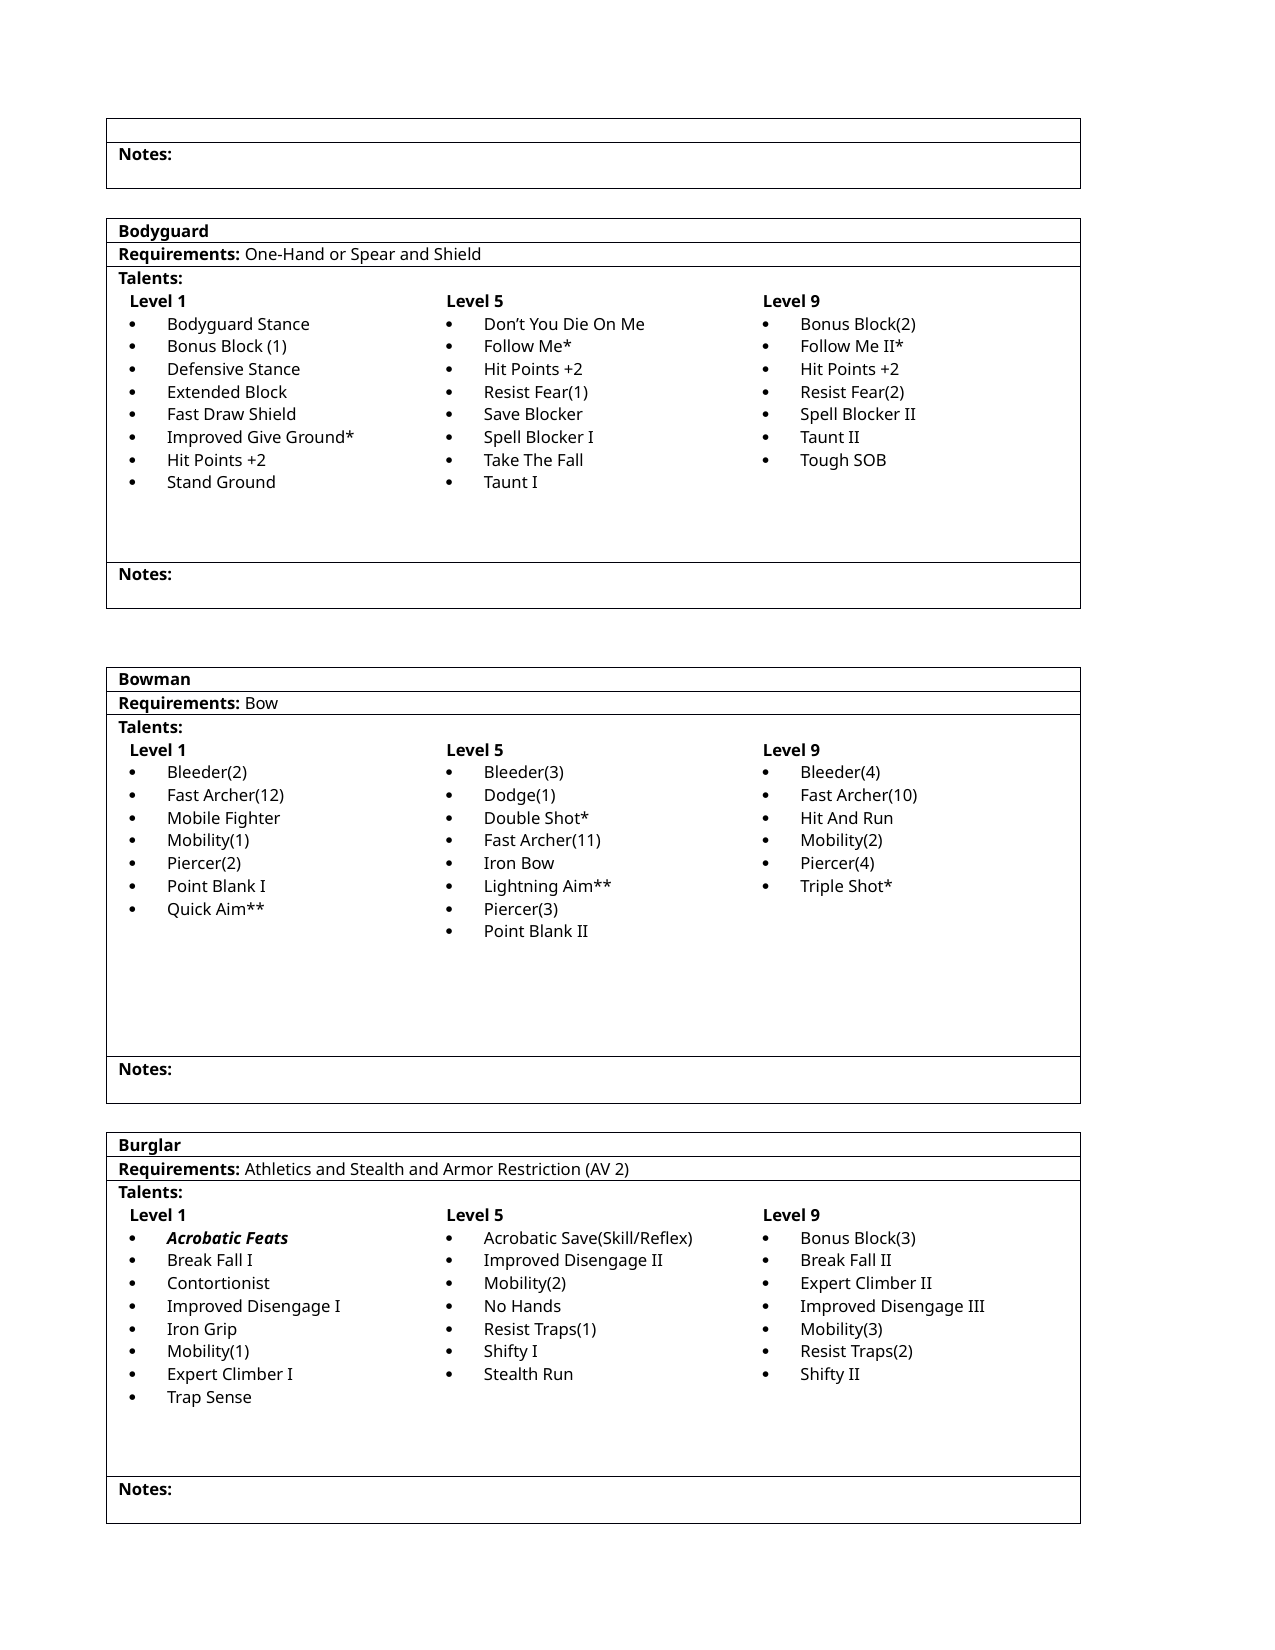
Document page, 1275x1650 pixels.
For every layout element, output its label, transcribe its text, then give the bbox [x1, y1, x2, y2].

table_header Level 1 [118, 738, 435, 761]
table_cell Talents: [107, 1181, 1080, 1476]
table_cell Bodyguard Stance Bonus Block (1) Defensive Stance Extended Block Fast Draw Shield Improved Give Ground* Hit Points +2 Stand Ground [118, 312, 435, 539]
table_header Level 5 [435, 289, 751, 312]
table_header Level 1 [118, 289, 435, 312]
table_cell Bonus Block(3) Break Fall II Expert Climber II Improved Disengage III Mobility(3) Resist Traps(2) Shifty II [751, 1226, 1068, 1453]
table_cell Notes: [107, 1057, 1080, 1102]
table_cell Acrobatic Feats Break Fall I Contortionist Improved Disengage I Iron Grip Mobility(1) Expert Climber I Trap Sense [118, 1226, 435, 1453]
table_cell Talents: [107, 267, 1080, 562]
table_header Level 5 [435, 1204, 751, 1226]
table_cell Notes: [107, 563, 1080, 608]
table_cell Requirements: Athletics and Stealth and Armor Restriction (AV 2) [107, 1157, 1080, 1180]
table_cell Requirements: One-Hand or Spear and Shield [107, 243, 1080, 266]
table_cell Notes: [107, 1477, 1080, 1522]
table_header Level 1 [118, 1204, 435, 1226]
table_cell Don’t You Die On Me Follow Me* Hit Points +2 Resist Fear(1) Save Blocker Spell Blocker I Take The Fall Taunt I [435, 312, 751, 539]
table_cell Bleeder(4) Fast Archer(10) Hit And Run Mobility(2) Piercer(4) Triple Shot* [751, 761, 1068, 1033]
table_header Level 5 [435, 738, 751, 761]
table_cell Requirements: Bow [107, 692, 1080, 714]
table_header Level 9 [751, 738, 1068, 761]
table_cell Bonus Block(2) Follow Me II* Hit Points +2 Resist Fear(2) Spell Blocker II Taunt II Tough SOB [751, 312, 1068, 539]
table_header Level 9 [751, 289, 1068, 312]
table_cell Talents: [107, 715, 1080, 1056]
table_cell Notes: [107, 143, 1080, 188]
table_header Bodyguard [107, 219, 1080, 242]
table_cell [107, 119, 1080, 142]
table_cell Bleeder(2) Fast Archer(12) Mobile Fighter Mobility(1) Piercer(2) Point Blank I Quick Aim** [118, 761, 435, 1033]
table_cell Acrobatic Save(Skill/Reflex) Improved Disengage II Mobility(2) No Hands Resist Traps(1) Shifty I Stealth Run [435, 1226, 751, 1453]
table_header Bowman [107, 668, 1080, 691]
table_header Burglar [107, 1133, 1080, 1156]
table_header Level 9 [751, 1204, 1068, 1226]
table_cell Bleeder(3) Dodge(1) Double Shot* Fast Archer(11) Iron Bow Lightning Aim** Piercer(3) Point Blank II [435, 761, 751, 1033]
